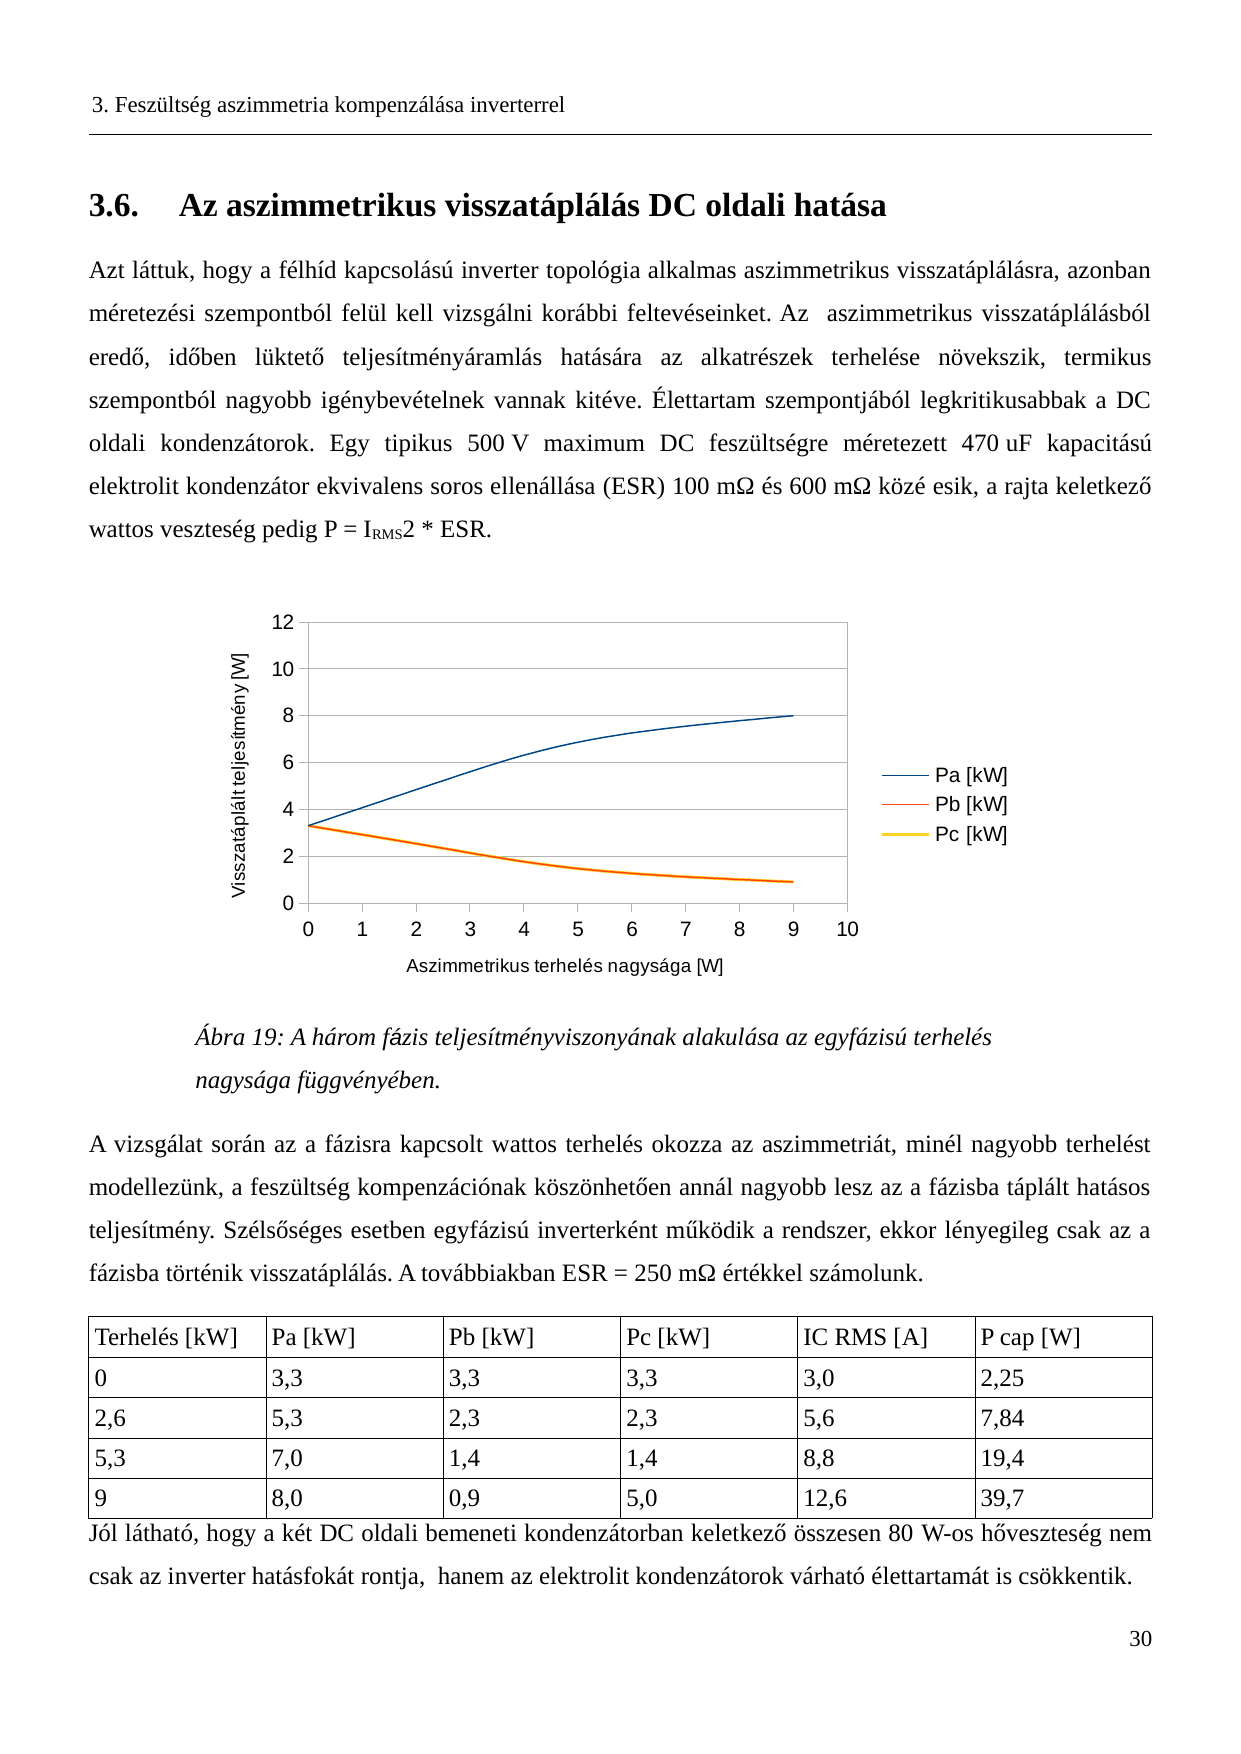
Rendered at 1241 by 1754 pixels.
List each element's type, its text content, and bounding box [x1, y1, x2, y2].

table_cell 3,0 [798, 1358, 975, 1397]
table_cell 1,4 [621, 1439, 797, 1478]
table_cell 5,3 [89, 1439, 266, 1478]
table_cell 2,6 [89, 1398, 266, 1437]
text Ábra 19: A három fázis teljesítményviszonyának alakulása az egyfázisú terhelés nagysága függvényében. [195, 602, 1028, 1094]
table_cell 1,4 [444, 1439, 620, 1478]
table_cell 5,6 [798, 1398, 975, 1437]
table_cell 7,0 [267, 1439, 443, 1478]
table_cell 5,0 [621, 1479, 797, 1518]
table_cell 7,84 [976, 1398, 1152, 1437]
table_cell 0,9 [444, 1479, 620, 1518]
table_cell 2,25 [976, 1358, 1152, 1397]
text Jól látható, hogy a két DC oldali bemeneti kondenzátorban keletkező összesen 80 W-os hőveszteség nem csak az inverter hatásfokát rontja, hanem az elektrolit kondenzátorok várható élettartamát is csökkentik. [88, 1519, 1152, 1590]
table_header P cap [W] [976, 1317, 1152, 1357]
table_cell 8,8 [798, 1439, 975, 1478]
subtitle Az aszimmetrikus visszatáplálás DC oldali hatása [88, 185, 1152, 224]
table_cell 39,7 [976, 1479, 1152, 1518]
table_cell 8,0 [267, 1479, 443, 1518]
table_header Pb [kW] [444, 1317, 620, 1357]
text Azt láttuk, hogy a félhíd kapcsolású inverter topológia alkalmas aszimmetrikus visszatáplálásra, azonban méretezési szempontból felül kell vizsgálni korábbi feltevéseinket. Az aszimmetrikus visszatáplálásból eredő, időben lüktető teljesítményáramlás hatására az alkatrészek terhelése növekszik, termikus szempontból nagyobb igénybevételnek vannak kitéve. Élettartam szempontjából legkritikusabbak a DC oldali kondenzátorok. Egy tipikus 500 V maximum DC feszültségre méretezett 470 uF kapacitású elektrolit kondenzátor ekvivalens soros ellenállása (ESR) 100 mΩ és 600 mΩ közé esik, a rajta keletkező wattos veszteség pedig P = IRMS2 * ESR. [88, 255, 1152, 543]
table_cell 3,3 [621, 1358, 797, 1397]
table_header Terhelés [kW] [89, 1317, 266, 1357]
table_cell 9 [89, 1479, 266, 1518]
table_cell 19,4 [976, 1439, 1152, 1478]
table_cell 2,3 [444, 1398, 620, 1437]
table_header IC RMS [A] [798, 1317, 975, 1357]
table_header Pc [kW] [621, 1317, 797, 1357]
table_cell 12,6 [798, 1479, 975, 1518]
table_cell 2,3 [621, 1398, 797, 1437]
table_cell 0 [89, 1358, 266, 1397]
table_cell 3,3 [267, 1358, 443, 1397]
text A vizsgálat során az a fázisra kapcsolt wattos terhelés okozza az aszimmetriát, minél nagyobb terhelést modellezünk, a feszültség kompenzációnak köszönhetően annál nagyobb lesz az a fázisba táplált hatásos teljesítmény. Szélsőséges esetben egyfázisú inverterként működik a rendszer, ekkor lényegileg csak az a fázisba történik visszatáplálás. A továbbiakban ESR = 250 mΩ értékkel számolunk. [88, 572, 1152, 1287]
table_cell 5,3 [267, 1398, 443, 1437]
table_header Pa [kW] [267, 1317, 443, 1357]
table_cell 3,3 [444, 1358, 620, 1397]
